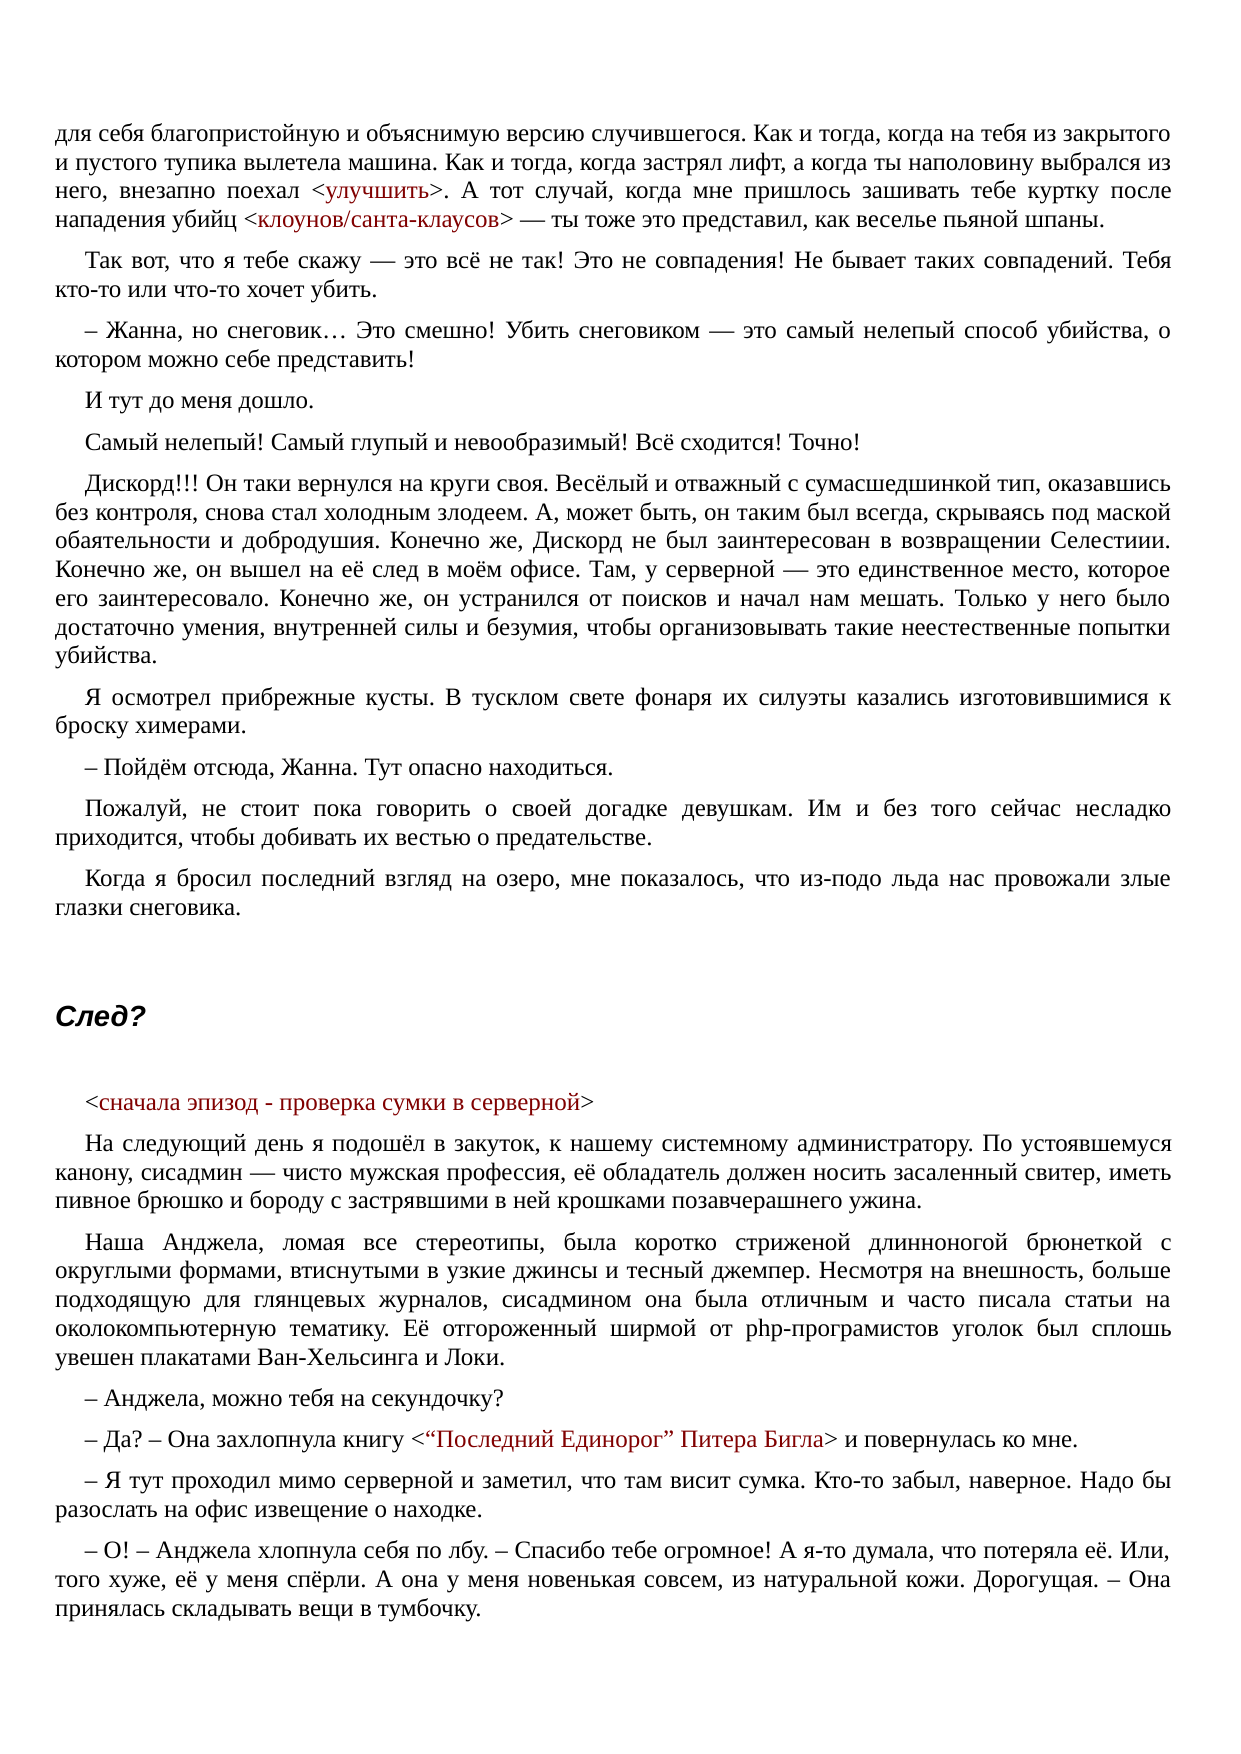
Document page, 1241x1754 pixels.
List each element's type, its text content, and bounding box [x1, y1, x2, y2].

text Так вот, что я тебе скажу — это всё не так! Это не совпадения! Не бывает таких совпадений. Тебя кто-то или что-то хочет убить. [55, 246, 1172, 303]
text – О! – Анджела хлопнула себя по лбу. – Спасибо тебе огромное! А я-то думала, что потеряла её. Или, того хуже, её у меня спёрли. А она у меня новенькая совсем, из натуральной кожи. Дорогущая. – Она принялась складывать вещи в тумбочку. [55, 1535, 1172, 1622]
text <сначала эпизод - проверка сумки в серверной> [55, 1087, 1172, 1115]
text Наша Анджела, ломая все стереотипы, была коротко стриженой длинноногой брюнеткой с округлыми формами, втиснутыми в узкие джинсы и тесный джемпер. Несмотря на внешность, больше подходящую для глянцевых журналов, сисадмином она была отличным и часто писала статьи на околокомпьютерную тематику. Её отгороженный ширмой от php-програмистов уголок был сплошь увешен плакатами Ван-Хельсинга и Локи. [55, 1227, 1172, 1370]
text Пожалуй, не стоит пока говорить о своей догадке девушкам. Им и без того сейчас несладко приходится, чтобы добивать их вестью о предательстве. [55, 793, 1172, 851]
text Самый нелепый! Самый глупый и невообразимый! Всё сходится! Точно! [55, 427, 1172, 456]
text для себя благопристойную и объяснимую версию случившегося. Как и тогда, когда на тебя из закрытого и пустого тупика вылетела машина. Как и тогда, когда застрял лифт, а когда ты наполовину выбрался из него, внезапно поехал <улучшить>. А тот случай, когда мне пришлось зашивать тебе куртку после нападения убийц <клоунов/санта-клаусов> — ты тоже это представил, как веселье пьяной шпаны. [55, 118, 1172, 233]
text – Да? – Она захлопнула книгу <“Последний Единорог” Питера Бигла> и повернулась ко мне. [55, 1424, 1172, 1453]
text – Жанна, но снеговик… Это смешно! Убить снеговиком — это самый нелепый способ убийства, о котором можно себе представить! [55, 316, 1172, 373]
text На следующий день я подошёл в закуток, к нашему системному администратору. По устоявшемуся канону, сисадмин — чисто мужская профессия, её обладатель должен носить засаленный свитер, иметь пивное брюшко и бороду с застрявшими в ней крошками позавчерашнего ужина. [55, 1128, 1172, 1214]
subtitle След? [55, 999, 1172, 1033]
text – Я тут проходил мимо серверной и заметил, что там висит сумка. Кто-то забыл, наверное. Надо бы разослать на офис извещение о находке. [55, 1465, 1172, 1523]
text Когда я бросил последний взгляд на озеро, мне показалось, что из-подо льда нас провожали злые глазки снеговика. [55, 863, 1172, 921]
text – Анджела, можно тебя на секундочку? [55, 1383, 1172, 1412]
text Я осмотрел прибрежные кусты. В тусклом свете фонаря их силуэты казались изготовившимися к броску химерами. [55, 682, 1172, 739]
text – Пойдём отсюда, Жанна. Тут опасно находиться. [55, 752, 1172, 781]
text И тут до меня дошло. [55, 386, 1172, 414]
text Дискорд!!! Он таки вернулся на круги своя. Весёлый и отважный с сумасшедшинкой тип, оказавшись без контроля, снова стал холодным злодеем. А, может быть, он таким был всегда, скрываясь под маской обаятельности и добродушия. Конечно же, Дискорд не был заинтересован в возвращении Селестиии. Конечно же, он вышел на её след в моём офисе. Там, у серверной — это единственное место, которое его заинтересовало. Конечно же, он устранился от поисков и начал нам мешать. Только у него было достаточно умения, внутренней силы и безумия, чтобы организовывать такие неестественные попытки убийства. [55, 468, 1172, 669]
